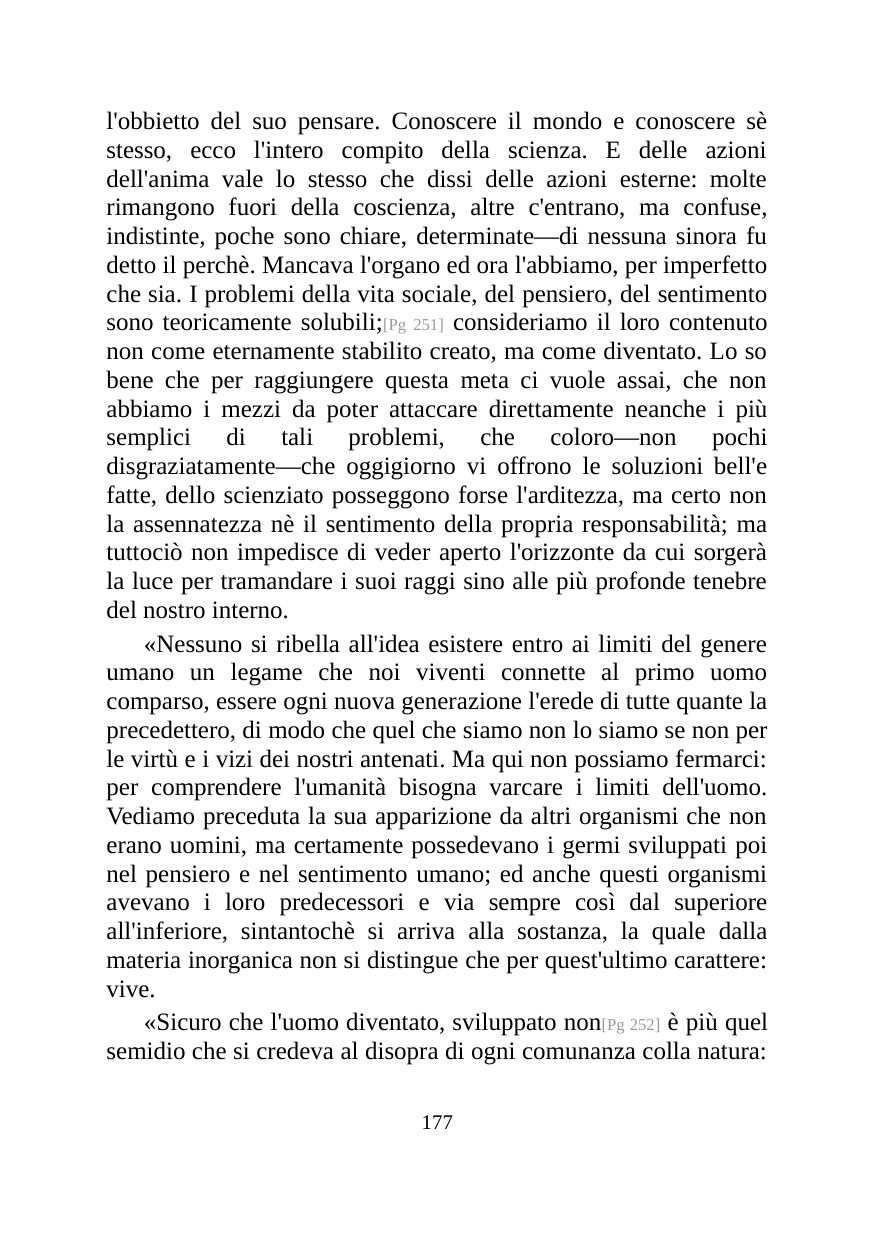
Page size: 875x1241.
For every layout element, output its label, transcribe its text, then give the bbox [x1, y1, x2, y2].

text «Nessuno si ribella all'idea esistere entro ai limiti del genere umano un legame che noi viventi connette al primo uomo comparso, essere ogni nuova generazione l'erede di tutte quante la precedettero, di modo che quel che siamo non lo siamo se non per le virtù e i vizi dei nostri antenati. Ma qui non possiamo fermarci: per comprendere l'umanità bisogna varcare i limiti dell'uomo. Vediamo preceduta la sua apparizione da altri organismi che non erano uomini, ma certamente possedevano i germi sviluppati poi nel pensiero e nel sentimento umano; ed anche questi organismi avevano i loro predecessori e via sempre così dal superiore all'inferiore, sintantochè si arriva alla sostanza, la quale dalla materia inorganica non si distingue che per quest'ultimo carattere: vive. [106, 629, 768, 1002]
text «Sicuro che l'uomo diventato, sviluppato non[Pg 252] è più quel semidio che si credeva al disopra di ogni comunanza colla natura: [106, 1007, 768, 1065]
text l'obbietto del suo pensare. Conoscere il mondo e conoscere sè stesso, ecco l'intero compito della scienza. E delle azioni dell'anima vale lo stesso che dissi delle azioni esterne: molte rimangono fuori della coscienza, altre c'entrano, ma confuse, indistinte, poche sono chiare, determinate―di nessuna sinora fu detto il perchè. Mancava l'organo ed ora l'abbiamo, per imperfetto che sia. I problemi della vita sociale, del pensiero, del sentimento sono teoricamente solubili;[Pg 251] consideriamo il loro contenuto non come eternamente stabilito creato, ma come diventato. Lo so bene che per raggiungere questa meta ci vuole assai, che non abbiamo i mezzi da poter attaccare direttamente neanche i più semplici di tali problemi, che coloro―non pochi disgraziatamente―che oggigiorno vi offrono le soluzioni bell'e fatte, dello scienziato posseggono forse l'arditezza, ma certo non la assennatezza nè il sentimento della propria responsabilità; ma tuttociò non impedisce di veder aperto l'orizzonte da cui sorgerà la luce per tramandare i suoi raggi sino alle più profonde tenebre del nostro interno. [106, 106, 768, 624]
